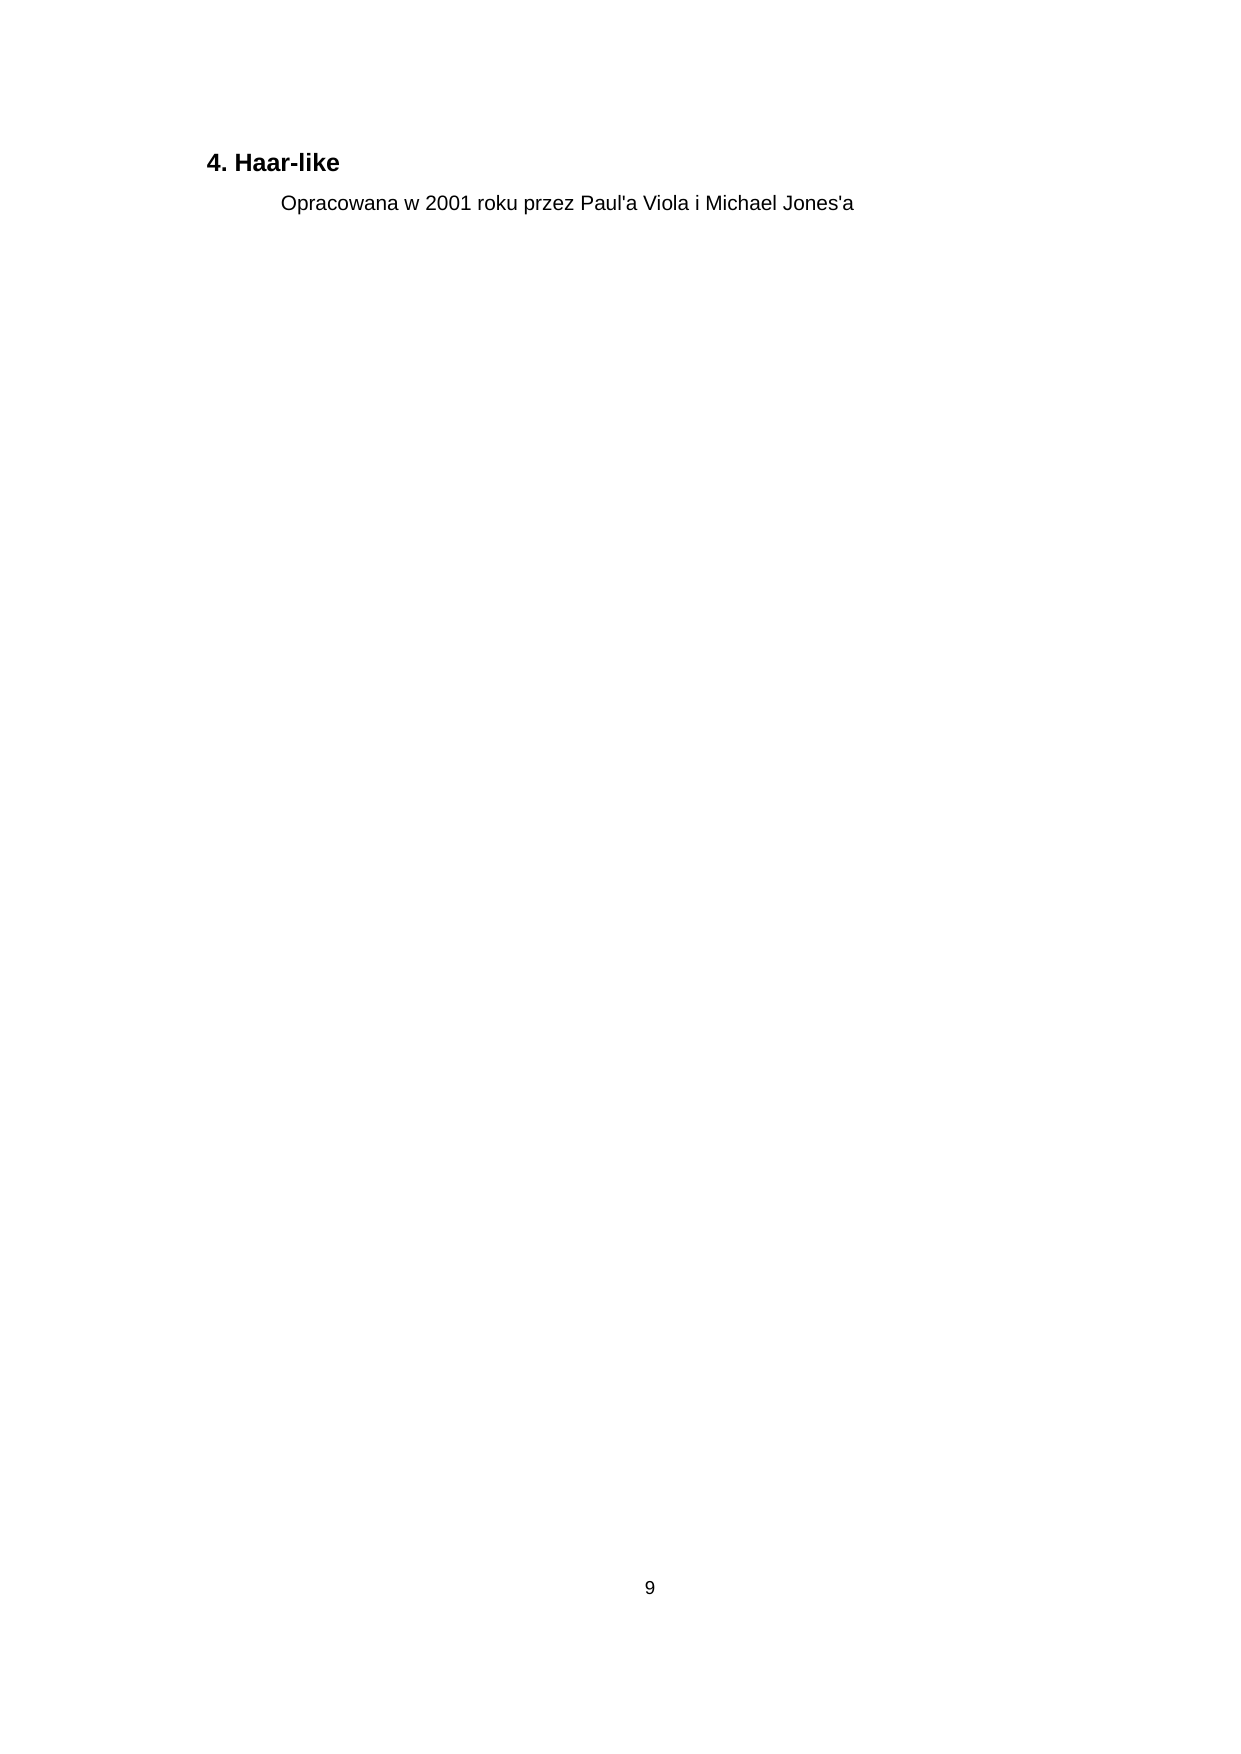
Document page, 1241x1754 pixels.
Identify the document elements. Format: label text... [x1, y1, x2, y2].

list 4. Haar-like [207, 148, 1093, 176]
text Opracowana w 2001 roku przez Paul'a Viola i Michael Jones'a [207, 191, 1093, 215]
